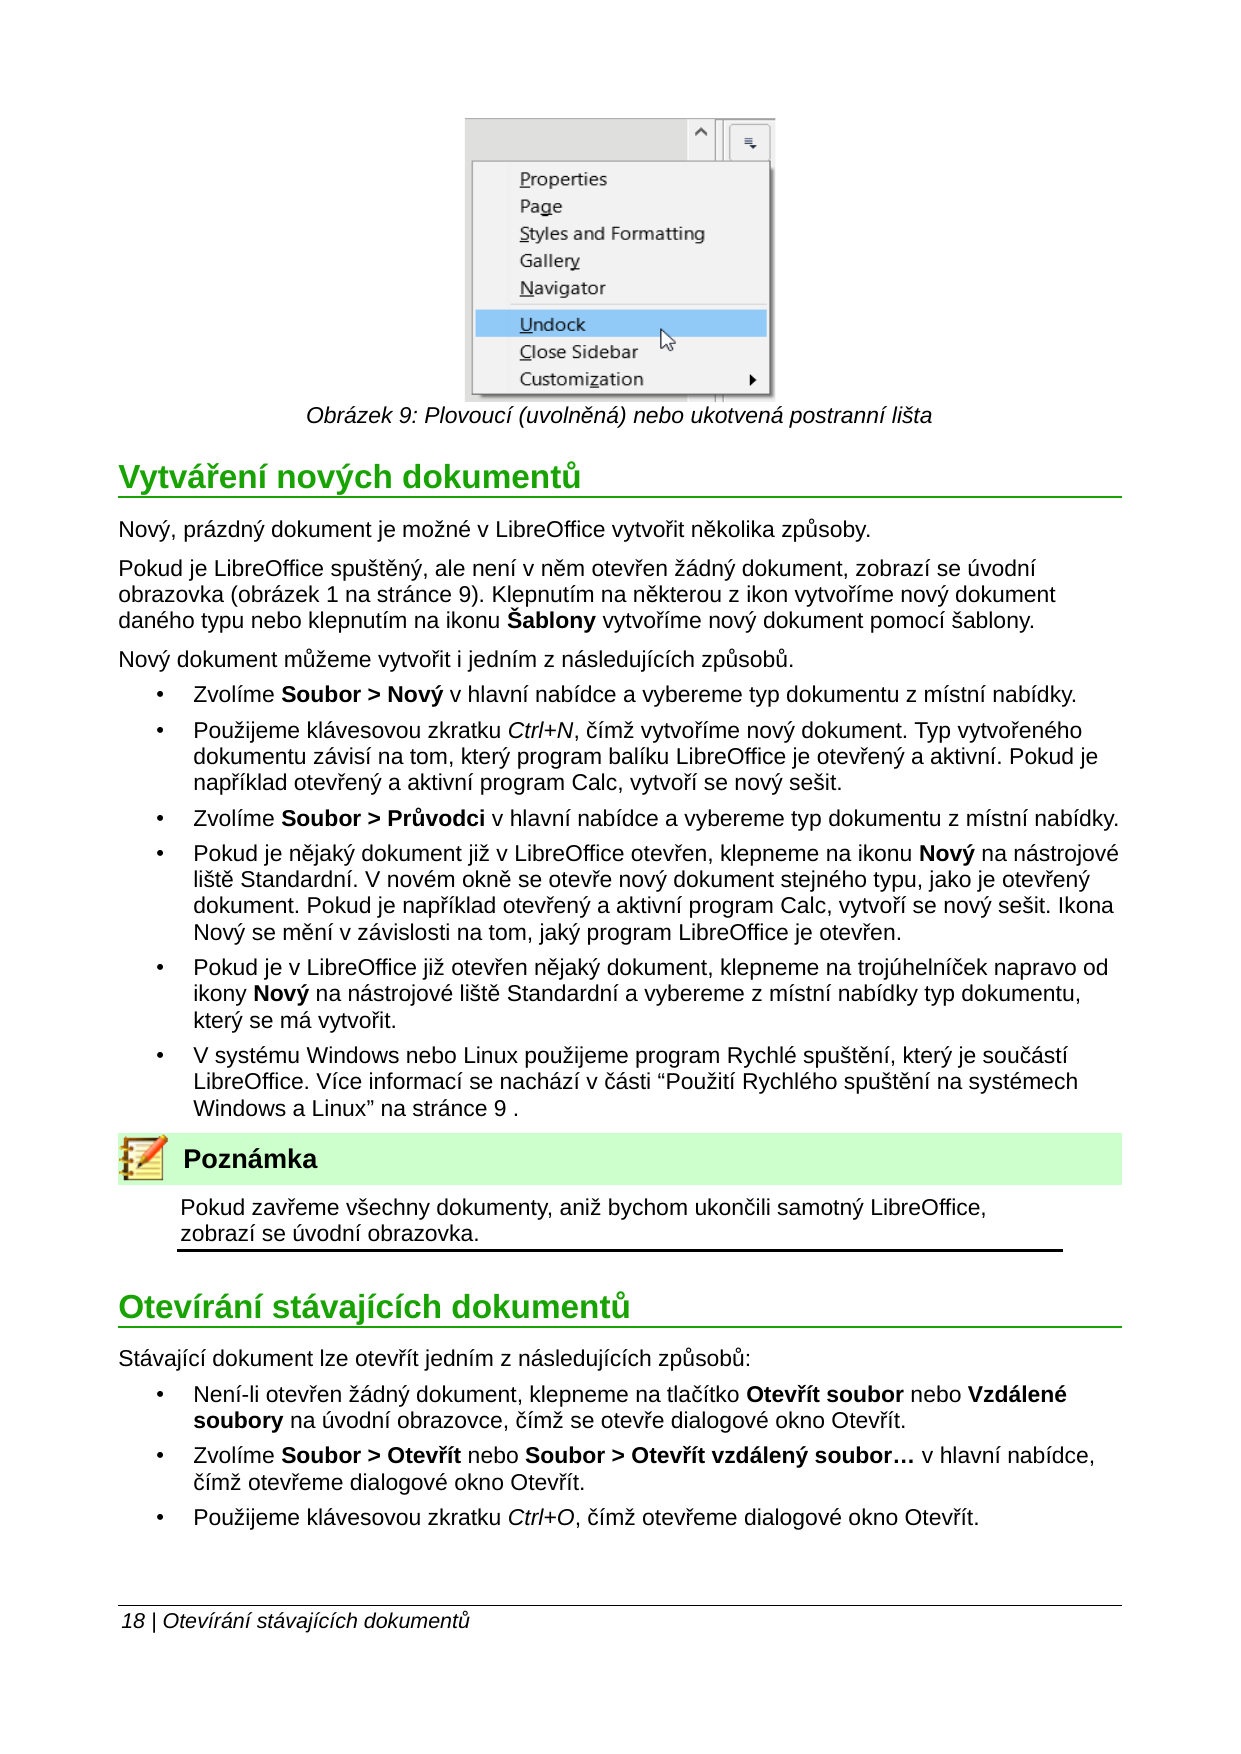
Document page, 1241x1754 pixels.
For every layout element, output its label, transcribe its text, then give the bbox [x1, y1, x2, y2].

subtitle Poznámka [118, 1141, 1122, 1181]
text Pokud je LibreOffice spuštěný, ale není v něm otevřen žádný dokument, zobrazí se úvodní obrazovka (obrázek 1 na stránce 8). Klepnutím na některou z ikon vytvoříme nový dokument daného typu nebo klepnutím na ikonu Šablony vytvoříme nový dokument pomocí šablony. [118, 554, 1122, 634]
list Použijeme klávesovou zkratku Ctrl+O, čímž otevřeme dialogové okno Otevřít. [156, 1504, 1122, 1530]
text Pokud zavřeme všechny dokumenty, aniž bychom ukončili samotný LibreOffice, zobrazí se úvodní obrazovka. [177, 1191, 1063, 1249]
subtitle Vytváření nových dokumentů [118, 457, 1122, 496]
list Není-li otevřen žádný dokument, klepneme na tlačítko Otevřít soubor nebo Vzdálené soubory na úvodní obrazovce, čímž se otevře dialogové okno Otevřít. [156, 1381, 1122, 1433]
list Zvolíme Soubor > Nový v hlavní nabídce a vybereme typ dokumentu z místní nabídky. [156, 681, 1122, 708]
text Stávající dokument lze otevřít jedním z následujících způsobů: [118, 1345, 1122, 1372]
list Použijeme klávesovou zkratku Ctrl+N, čímž vytvoříme nový dokument. Typ vytvořeného dokumentu závisí na tom, který program balíku LibreOffice je otevřený a aktivní. Pokud je například otevřený a aktivní program Calc, vytvoří se nový sešit. [156, 717, 1122, 796]
subtitle Otevírání stávajících dokumentů [118, 1287, 1122, 1326]
list Zvolíme Soubor > Otevřít nebo Soubor > Otevřít vzdálený soubor… v hlavní nabídce, čímž otevřeme dialogové okno Otevřít. [156, 1442, 1122, 1495]
text Obrázek 9: Plovoucí (uvolněná) nebo ukotvená postranní lišta [283, 399, 957, 428]
picture [119, 1133, 170, 1184]
list Pokud je v LibreOffice již otevřen nějaký dokument, klepneme na trojúhelníček napravo od ikony Nový na nástrojové liště Standardní a vybereme z místní nabídky typ dokumentu, který se má vytvořit. [156, 954, 1122, 1033]
list Pokud je nějaký dokument již v LibreOffice otevřen, klepneme na ikonu Nový na nástrojové liště Standardní. V novém okně se otevře nový dokument stejného typu, jako je otevřený dokument. Pokud je například otevřený a aktivní program Calc, vytvoří se nový sešit. Ikona Nový se mění v závislosti na tom, jaký program LibreOffice je otevřen. [156, 840, 1122, 945]
text Nový dokument můžeme vytvořit i jedním z následujících způsobů. [118, 646, 1122, 672]
picture [464, 118, 776, 402]
text Nový, prázdný dokument je možné v LibreOffice vytvořit několika způsoby. [118, 516, 1122, 542]
list V systému Windows nebo Linux použijeme program Rychlé spuštění, který je součástí LibreOffice. Více informací se nachází v části “Použití Rychlého spuštění na systémech Windows a Linux” na stránce 8 . [156, 1042, 1122, 1121]
list Zvolíme Soubor > Průvodci v hlavní nabídce a vybereme typ dokumentu z místní nabídky. [156, 804, 1122, 831]
